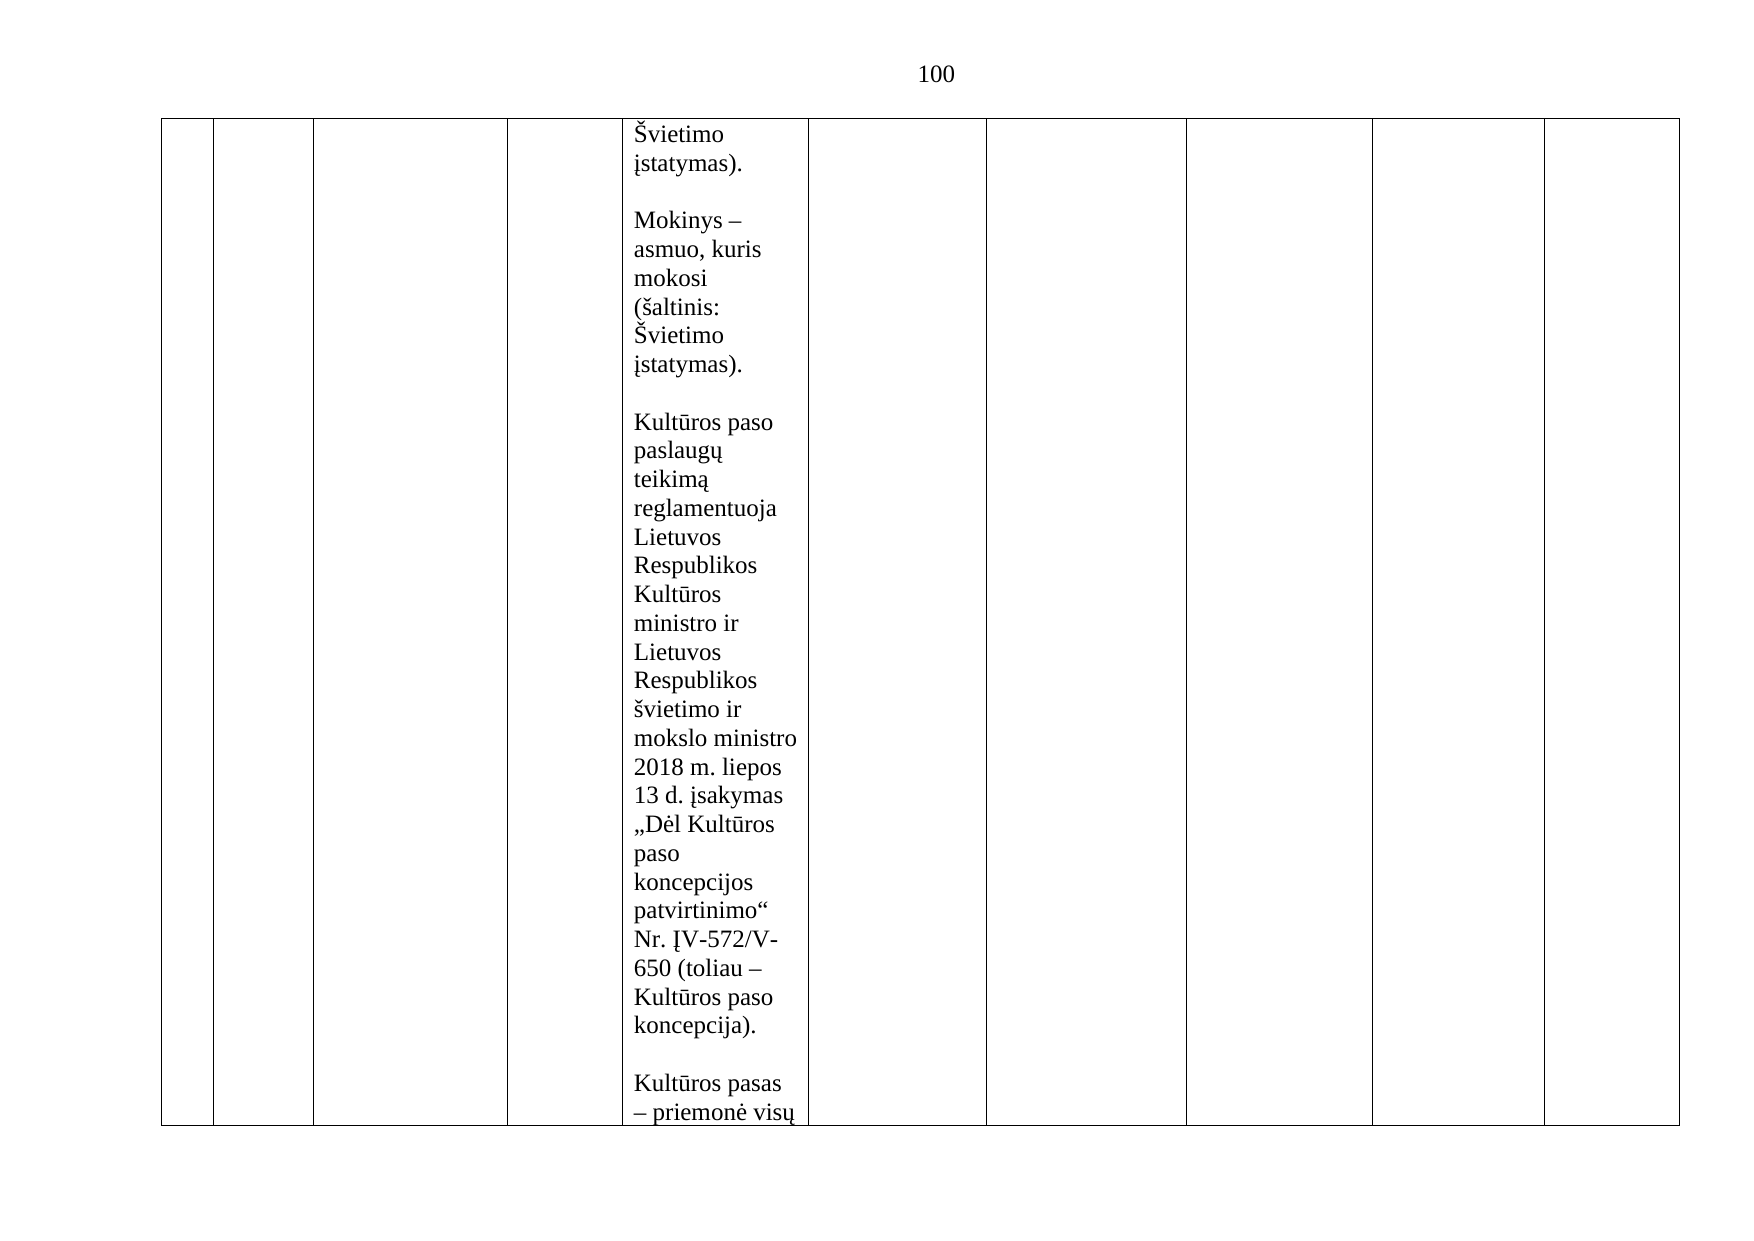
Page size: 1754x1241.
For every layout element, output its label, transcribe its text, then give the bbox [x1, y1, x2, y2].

table_cell [1373, 119, 1544, 1125]
table_cell [314, 119, 507, 1125]
table_cell [1545, 119, 1679, 1125]
table_cell Švietimo įstatymas). Mokinys – asmuo, kuris mokosi (šaltinis: Švietimo įstatymas). Kultūros paso paslaugų teikimą reglamentuoja Lietuvos Respublikos Kultūros ministro ir Lietuvos Respublikos švietimo ir mokslo ministro 2018 m. liepos 13 d. įsakymas „Dėl Kultūros paso koncepcijos patvirtinimo“ Nr. ĮV-572/V-650 (toliau – Kultūros paso koncepcija). Kultūros pasas – priemonė visų [623, 119, 808, 1125]
table_cell [987, 119, 1186, 1125]
table_cell [508, 119, 622, 1125]
table_cell [809, 119, 986, 1125]
table_cell [162, 119, 213, 1125]
table_cell [214, 119, 313, 1125]
table_cell [1187, 119, 1372, 1125]
